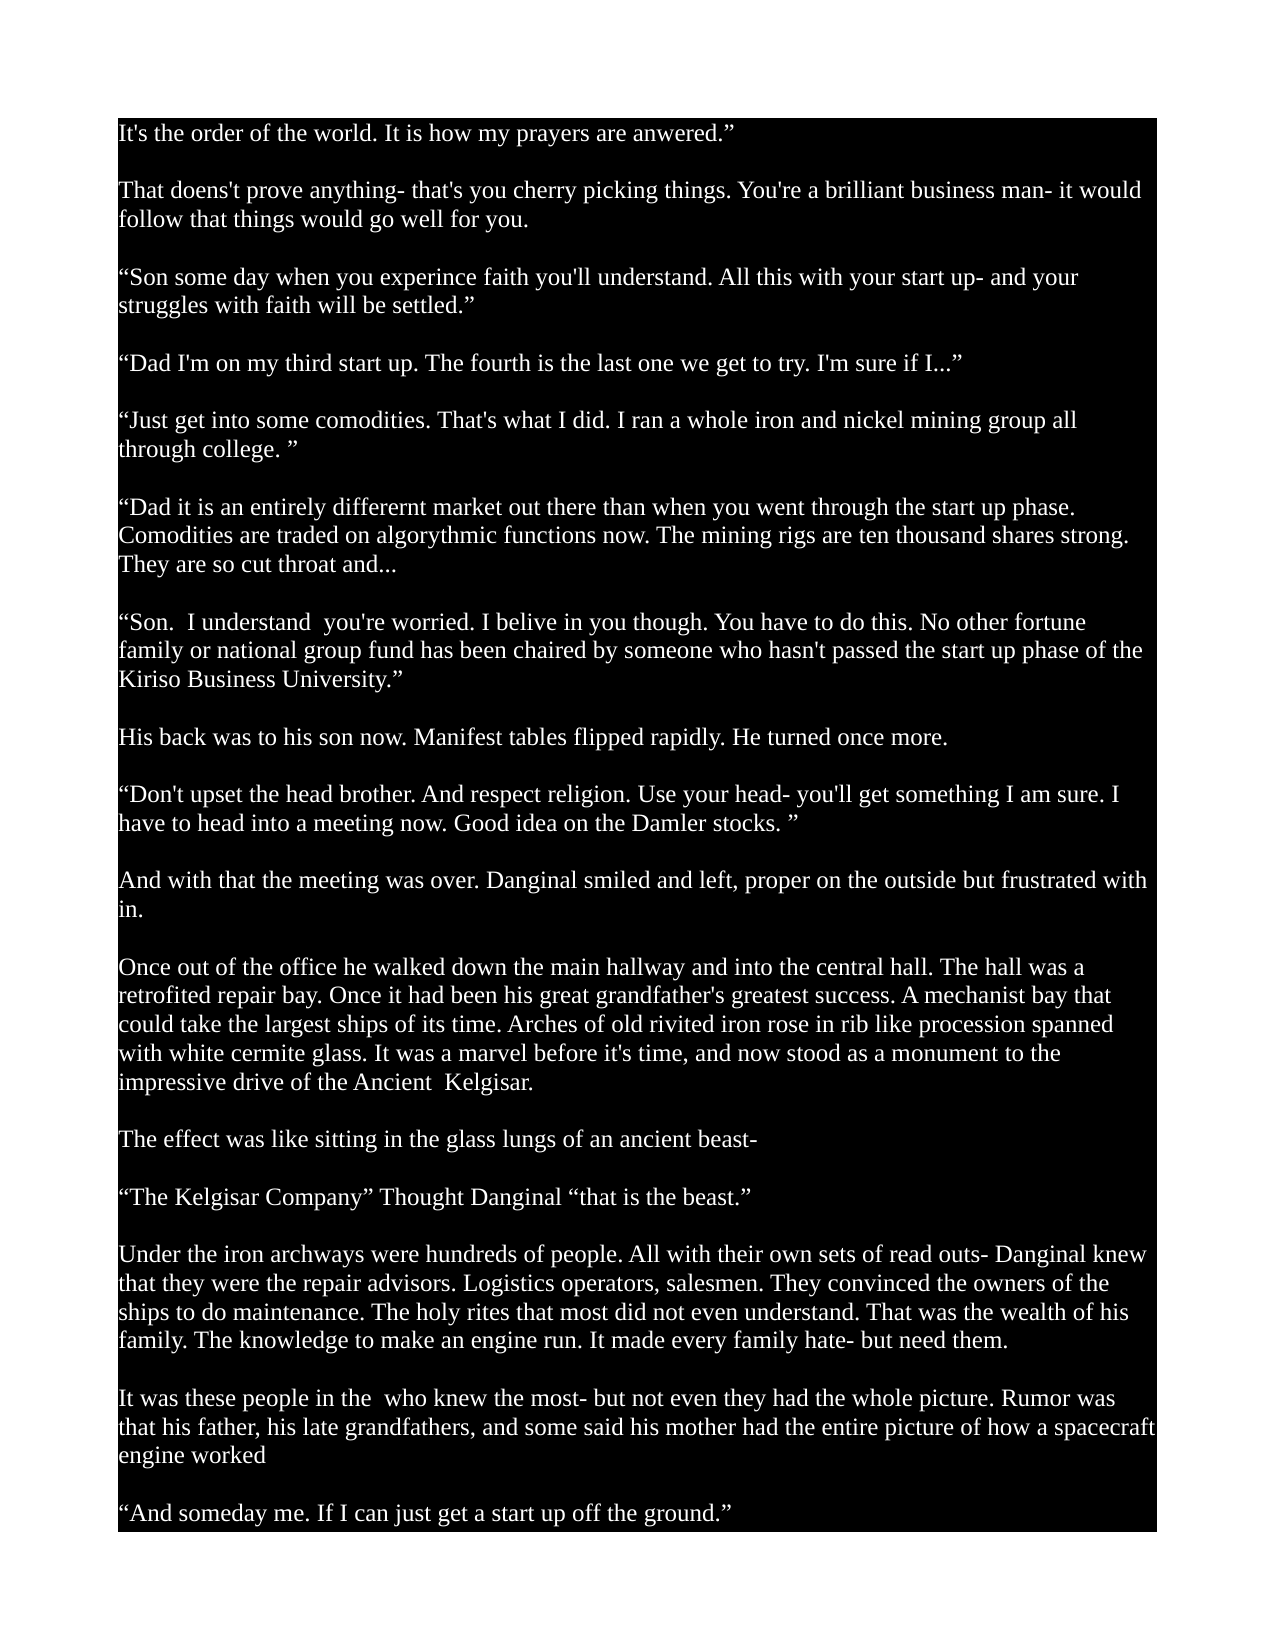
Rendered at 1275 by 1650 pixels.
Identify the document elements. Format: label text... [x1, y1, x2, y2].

text “And someday me. If I can just get a start up off the ground.” [118, 1498, 1157, 1527]
text The effect was like sitting in the glass lungs of an ancient beast- “The Kelgisar Company” Thought Danginal “that is the beast.” [118, 1124, 1157, 1211]
text And with that the meeting was over. Danginal smiled and left, proper on the outside but frustrated with in. Once out of the office he walked down the main hallway and into the central hall. The hall was a retrofited repair bay. Once it had been his great grandfather's greatest success. A mechanist bay that could take the largest ships of its time. Arches of old rivited iron rose in rib like procession spanned with white cermite glass. It was a marvel before it's time, and now stood as a monument to the impressive drive of the Ancient Kelgisar. [118, 866, 1157, 1096]
text His back was to his son now. Manifest tables flipped rapidly. He turned once more. “Don't upset the head brother. And respect religion. Use your head- you'll get something I am sure. I have to head into a meeting now. Good idea on the Damler stocks. ” [118, 722, 1157, 837]
text It's the order of the world. It is how my prayers are anwered.” That doens't prove anything- that's you cherry picking things. You're a brilliant business man- it would follow that things would go well for you. “Son some day when you experince faith you'll understand. All this with your start up- and your struggles with faith will be settled.” [118, 118, 1157, 319]
text Under the iron archways were hundreds of people. All with their own sets of read outs- Danginal knew that they were the repair advisors. Logistics operators, salesmen. They convinced the owners of the ships to do maintenance. The holy rites that most did not even understand. That was the wealth of his family. The knowledge to make an engine run. It made every family hate- but need them. [118, 1239, 1157, 1354]
text It was these people in the who knew the most- but not even they had the whole picture. Rumor was that his father, his late grandfathers, and some said his mother had the entire picture of how a spacecraft engine worked [118, 1383, 1157, 1469]
text “Dad I'm on my third start up. The fourth is the last one we get to try. I'm sure if I...” “Just get into some comodities. That's what I did. I ran a whole iron and nickel mining group all through college. ” “Dad it is an entirely differernt market out there than when you went through the start up phase. Comodities are traded on algorythmic functions now. The mining rigs are ten thousand shares strong. They are so cut throat and... “Son. I understand you're worried. I belive in you though. You have to do this. No other fortune family or national group fund has been chaired by someone who hasn't passed the start up phase of the Kiriso Business University.” [118, 348, 1157, 693]
